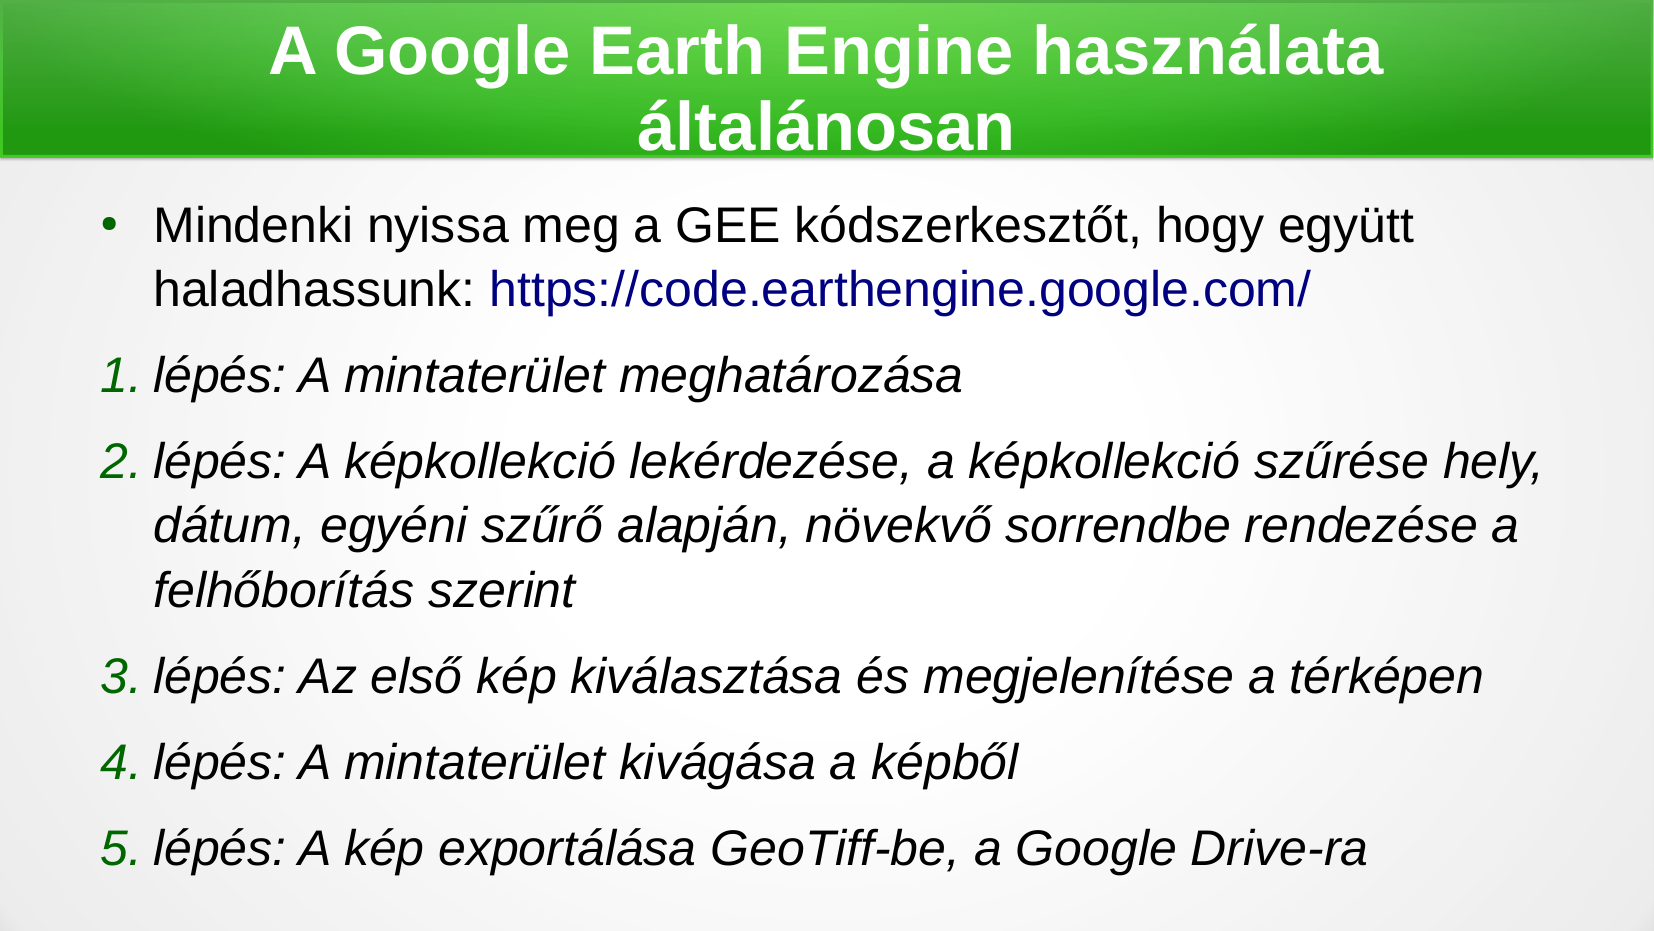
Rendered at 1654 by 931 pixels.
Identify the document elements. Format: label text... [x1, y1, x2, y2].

list Mindenki nyissa meg a GEE kódszerkesztőt, hogy együtt haladhassunk: https://code.earthengine.google.com/ lépés: A mintaterület meghatározása lépés: A képkollekció lekérdezése, a képkollekció szűrése hely, dátum, egyéni szűrő alapján, növekvő sorrendbe rendezése a felhőborítás szerint lépés: Az első kép kiválasztása és megjelenítése a térképen lépés: A mintaterület kivágása a képből lépés: A kép exportálása GeoTiff-be, a Google Drive-ra [82, 188, 1571, 931]
title A Google Earth Engine használata általánosan [82, 12, 1571, 166]
